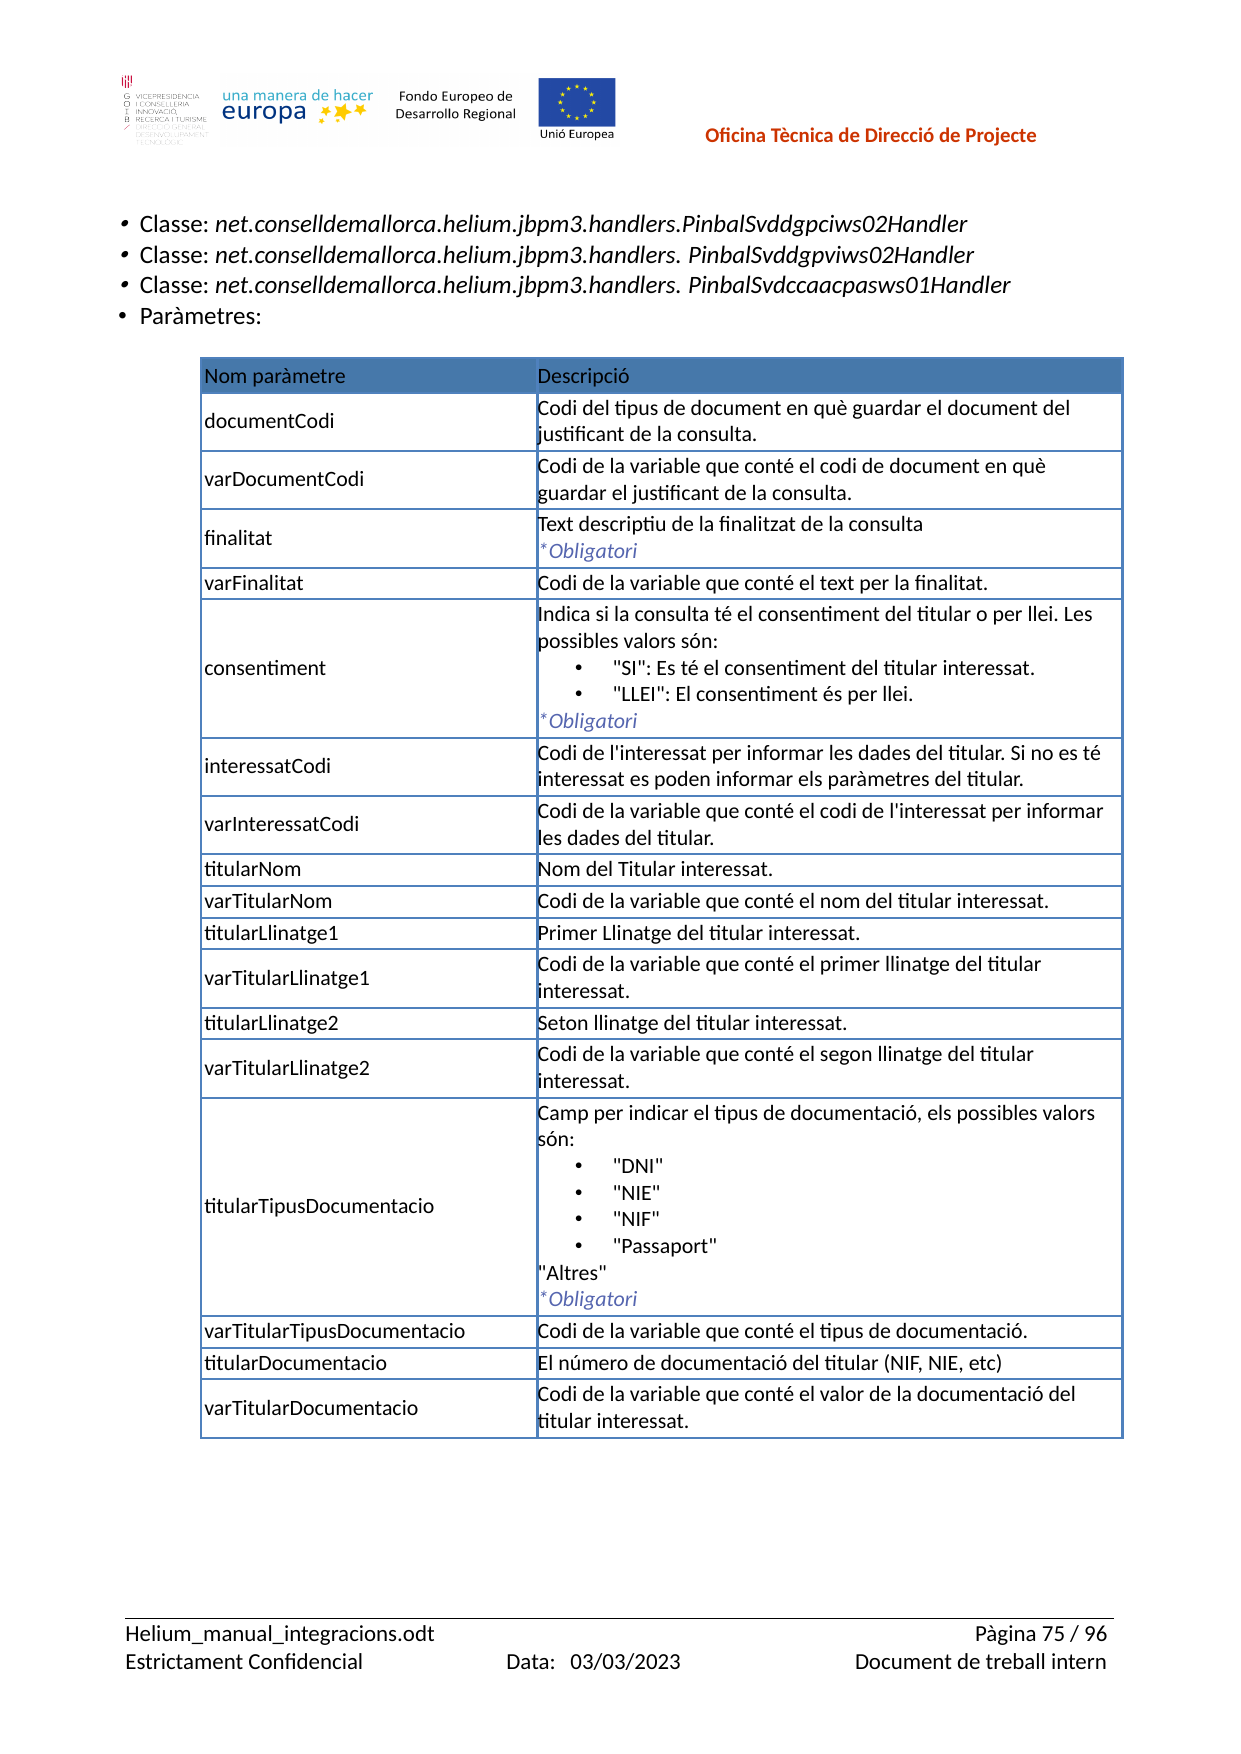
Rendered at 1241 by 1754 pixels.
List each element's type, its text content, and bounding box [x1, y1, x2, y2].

table_cell Codi de la variable que conté el segon llinatge del titular interessat. [539, 1040, 1121, 1097]
table_cell Seton llinatge del titular interessat. [539, 1009, 1121, 1038]
table_cell varDocumentCodi [202, 452, 536, 508]
text • Classe: net.conselldemallorca.helium.jbpm3.handlers.PinbalSvddgpciws02Handler [118, 208, 1122, 239]
text • Classe: net.conselldemallorca.helium.jbpm3.handlers. PinbalSvdccaacpasws01Handler [118, 269, 1122, 300]
table_cell Codi de l'interessat per informar les dades del titular. Si no es té interessat es poden informar els paràmetres del titular. [539, 739, 1121, 795]
table_header Descripció [539, 359, 1121, 392]
table_cell interessatCodi [202, 739, 536, 795]
table_cell Codi de la variable que conté el primer llinatge del titular interessat. [539, 950, 1121, 1007]
text • Classe: net.conselldemallorca.helium.jbpm3.handlers. PinbalSvddgpviws02Handler [118, 239, 1122, 269]
table_cell Codi de la variable que conté el codi de l'interessat per informar les dades del titular. [539, 797, 1121, 853]
text • Paràmetres: [118, 300, 1122, 330]
table_cell Indica si la consulta té el consentiment del titular o per llei. Les possibles valors són: "SI": Es té el consentiment del titular interessat. "LLEI": El consentiment és per llei. *Obligatori [539, 600, 1121, 737]
table_cell consentiment [202, 600, 536, 737]
table_cell varInteressatCodi [202, 797, 536, 853]
table_cell varTitularNom [202, 887, 536, 917]
table_cell Primer Llinatge del titular interessat. [539, 919, 1121, 948]
table_cell Camp per indicar el tipus de documentació, els possibles valors són: "DNI" "NIE" "NIF" "Passaport" "Altres" *Obligatori [539, 1099, 1121, 1315]
table_cell Text descriptiu de la finalitzat de la consulta *Obligatori [539, 510, 1121, 567]
table_cell Codi de la variable que conté el valor de la documentació del titular interessat. [539, 1380, 1121, 1437]
table_cell Codi de la variable que conté el tipus de documentació. [539, 1317, 1121, 1347]
table_cell titularDocumentacio [202, 1349, 536, 1378]
picture [219, 73, 621, 147]
table_cell varFinalitat [202, 569, 536, 598]
table_cell El número de documentació del titular (NIF, NIE, etc) [539, 1349, 1121, 1378]
table_cell finalitat [202, 510, 536, 567]
table_cell Codi del tipus de document en què guardar el document del justificant de la consulta. [539, 394, 1121, 450]
table_cell Codi de la variable que conté el text per la finalitat. [539, 569, 1121, 598]
table_cell documentCodi [202, 394, 536, 450]
table_header Nom paràmetre [202, 359, 536, 392]
picture [118, 73, 213, 147]
table_cell titularLlinatge2 [202, 1009, 536, 1038]
table_cell Codi de la variable que conté el nom del titular interessat. [539, 887, 1121, 917]
table_cell varTitularDocumentacio [202, 1380, 536, 1437]
table_cell titularTipusDocumentacio [202, 1099, 536, 1315]
table_cell titularLlinatge1 [202, 919, 536, 948]
table_cell varTitularLlinatge1 [202, 950, 536, 1007]
table_cell varTitularLlinatge2 [202, 1040, 536, 1097]
table_cell Nom del Titular interessat. [539, 855, 1121, 885]
table_cell varTitularTipusDocumentacio [202, 1317, 536, 1347]
table_cell titularNom [202, 855, 536, 885]
table_cell Codi de la variable que conté el codi de document en què guardar el justificant de la consulta. [539, 452, 1121, 508]
